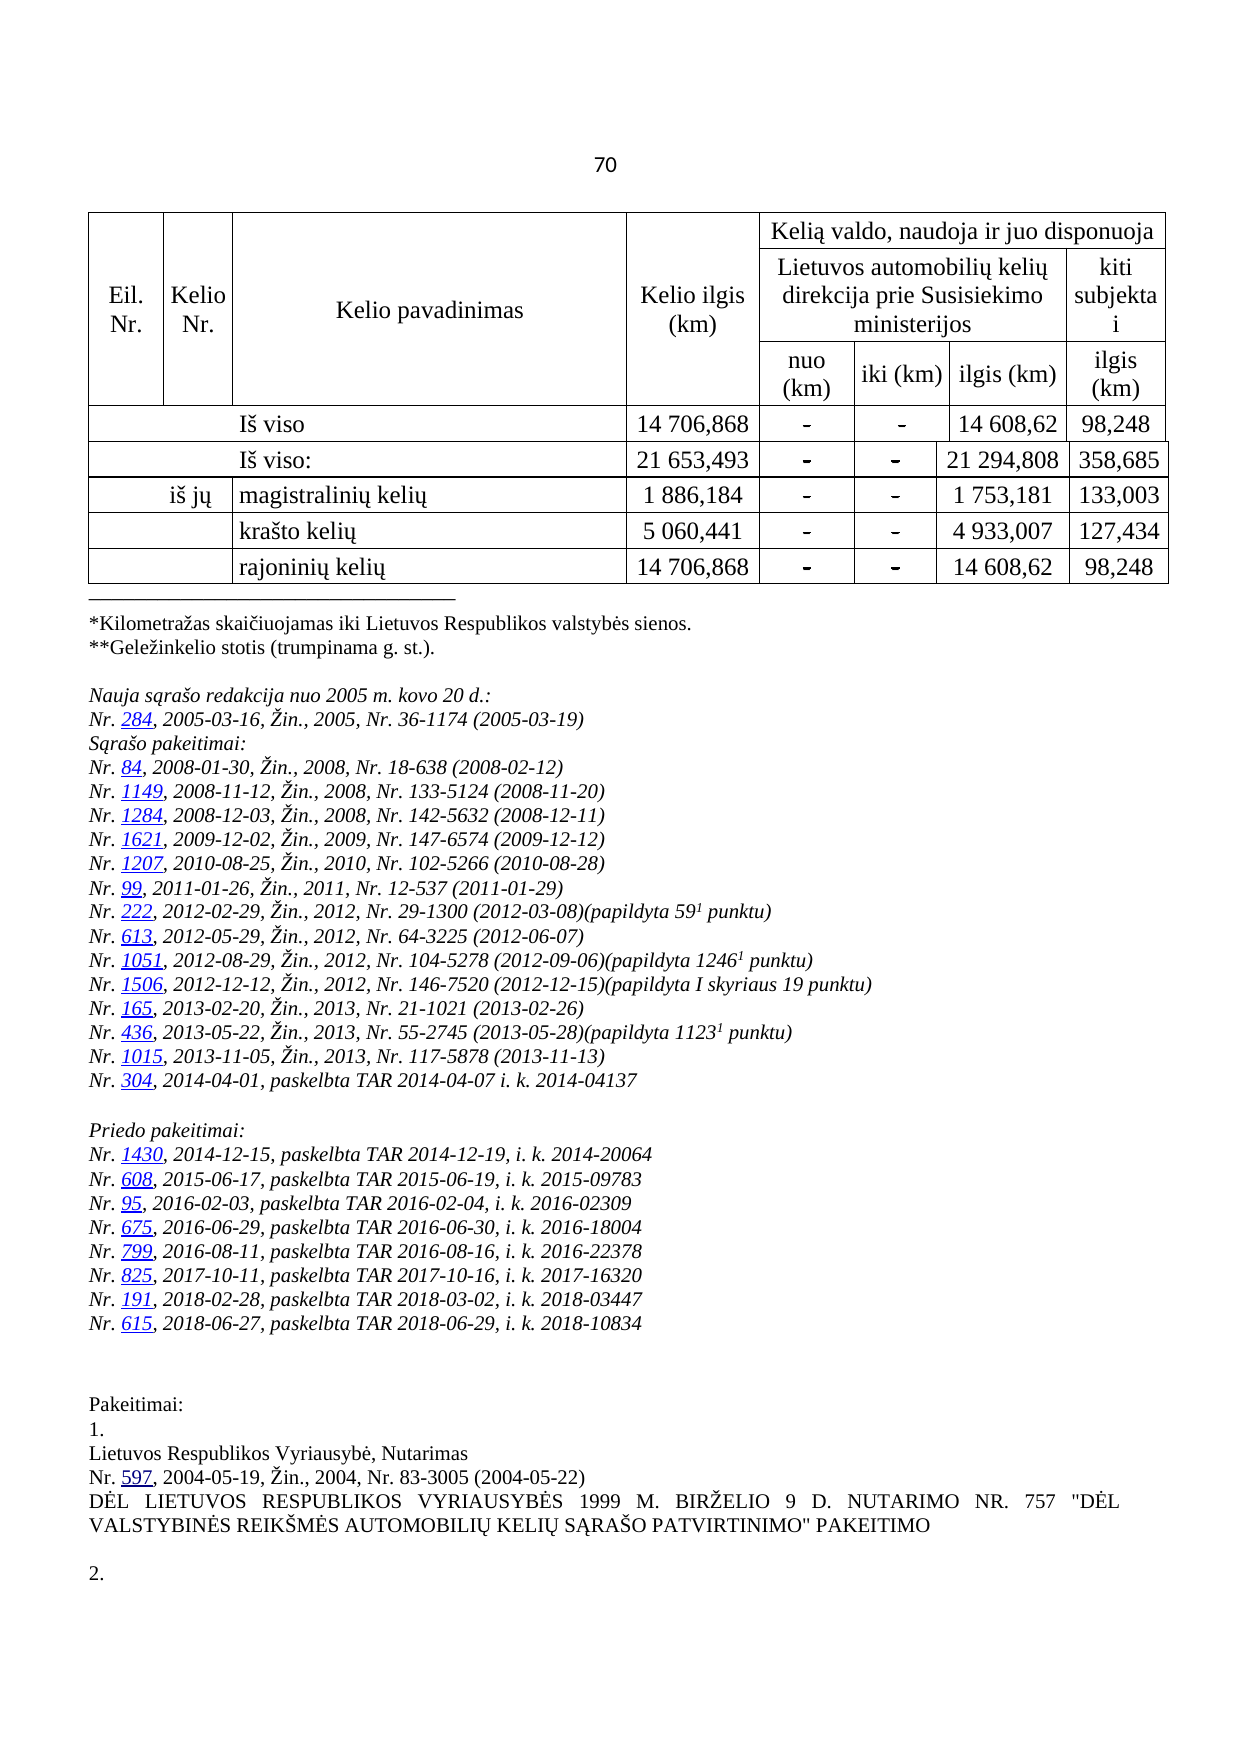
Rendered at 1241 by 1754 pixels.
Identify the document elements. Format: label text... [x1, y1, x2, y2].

text Pakeitimai: [89, 1392, 1121, 1416]
table_header Kelio Nr. [164, 213, 232, 405]
text Nr. 436, 2013-05-22, Žin., 2013, Nr. 55-2745 (2013-05-28)(papildyta 11231 punktu) [89, 1020, 1121, 1044]
text Nr. 615, 2018-06-27, paskelbta TAR 2018-06-29, i. k. 2018-10834 [89, 1311, 1121, 1335]
table_cell [89, 478, 163, 512]
table_cell - [760, 406, 854, 441]
text Nr. 1149, 2008-11-12, Žin., 2008, Nr. 133-5124 (2008-11-20) [89, 779, 1121, 803]
text Nr. 95, 2016-02-03, paskelbta TAR 2016-02-04, i. k. 2016-02309 [89, 1191, 1121, 1214]
text Nr. 1284, 2008-12-03, Žin., 2008, Nr. 142-5632 (2008-12-11) [89, 803, 1121, 827]
table_cell [89, 406, 163, 441]
table_cell - [855, 442, 936, 476]
table_cell 1 753,181 [937, 478, 1069, 512]
text Nr. 1207, 2010-08-25, Žin., 2010, Nr. 102-5266 (2010-08-28) [89, 851, 1121, 875]
text Nr. 1621, 2009-12-02, Žin., 2009, Nr. 147-6574 (2009-12-12) [89, 827, 1121, 851]
text Sąrašo pakeitimai: [89, 731, 1121, 755]
text DĖL LIETUVOS RESPUBLIKOS VYRIAUSYBĖS 1999 M. BIRŽELIO 9 D. NUTARIMO NR. 757 "DĖL VALSTYBINĖS REIKŠMĖS AUTOMOBILIŲ KELIŲ SĄRAŠO PATVIRTINIMO" PAKEITIMO [89, 1489, 1121, 1537]
table_cell - [760, 549, 854, 583]
table_cell 127,434 [1070, 513, 1168, 548]
table_cell 21 294,808 [937, 442, 1069, 476]
text Priedo pakeitimai: [89, 1118, 1121, 1142]
table_cell - [760, 478, 854, 512]
table_cell 21 653,493 [627, 442, 759, 476]
table_cell kiti subjektai [1067, 249, 1165, 341]
table_cell 14 608,62 [937, 549, 1069, 583]
table_cell [163, 406, 233, 441]
text Nauja sąrašo redakcija nuo 2005 m. kovo 20 d.: [89, 683, 1121, 707]
text Nr. 304, 2014-04-01, paskelbta TAR 2014-04-07 i. k. 2014-04137 [89, 1068, 1121, 1092]
table_cell - [855, 549, 936, 583]
table_cell 5 060,441 [627, 513, 759, 548]
text –––––––––––––––––––––––––––––––– [89, 584, 1121, 611]
text Nr. 84, 2008-01-30, Žin., 2008, Nr. 18-638 (2008-02-12) [89, 755, 1121, 779]
table_cell iki (km) [855, 342, 949, 405]
table_header Kelio ilgis (km) [627, 213, 759, 405]
table_cell 358,685 [1070, 442, 1168, 476]
table_header Kelio pavadinimas [233, 213, 626, 405]
table_cell 1 886,184 [627, 478, 759, 512]
table_header Eil. Nr. [89, 213, 163, 405]
table_cell - [855, 513, 936, 548]
table_cell Iš viso [233, 406, 626, 441]
text Nr. 1015, 2013-11-05, Žin., 2013, Nr. 117-5878 (2013-11-13) [89, 1044, 1121, 1068]
text Nr. 1430, 2014-12-15, paskelbta TAR 2014-12-19, i. k. 2014-20064 [89, 1142, 1121, 1166]
text Nr. 165, 2013-02-20, Žin., 2013, Nr. 21-1021 (2013-02-26) [89, 996, 1121, 1020]
text Nr. 799, 2016-08-11, paskelbta TAR 2016-08-16, i. k. 2016-22378 [89, 1239, 1121, 1263]
text *Kilometražas skaičiuojamas iki Lietuvos Respublikos valstybės sienos. [89, 611, 1121, 635]
text Nr. 284, 2005-03-16, Žin., 2005, Nr. 36-1174 (2005-03-19) [89, 707, 1121, 731]
table_cell krašto kelių [233, 513, 626, 548]
table_cell [89, 442, 163, 476]
table_cell [163, 549, 232, 583]
table_cell 98,248 [1070, 549, 1168, 583]
table_cell nuo (km) [760, 342, 854, 405]
text Nr. 99, 2011-01-26, Žin., 2011, Nr. 12-537 (2011-01-29) [89, 875, 1121, 899]
table_cell iš jų [163, 478, 232, 512]
table_cell 4 933,007 [937, 513, 1069, 548]
text Nr. 613, 2012-05-29, Žin., 2012, Nr. 64-3225 (2012-06-07) [89, 923, 1121, 948]
table_cell - [760, 513, 854, 548]
table_cell magistralinių kelių [233, 478, 626, 512]
table_cell Iš viso: [233, 442, 626, 476]
table_cell 14 706,868 [627, 549, 759, 583]
text Nr. 608, 2015-06-17, paskelbta TAR 2015-06-19, i. k. 2015-09783 [89, 1166, 1121, 1191]
text **Geležinkelio stotis (trumpinama g. st.). [89, 635, 1121, 659]
table_cell [163, 513, 232, 548]
text Nr. 1506, 2012-12-12, Žin., 2012, Nr. 146-7520 (2012-12-15)(papildyta I skyriaus 19 punktu) [89, 972, 1121, 996]
text 1. [89, 1416, 1121, 1441]
text Nr. 675, 2016-06-29, paskelbta TAR 2016-06-30, i. k. 2016-18004 [89, 1214, 1121, 1239]
table_cell [163, 442, 233, 476]
table_cell 14 608,62 [950, 406, 1066, 441]
table_cell 98,248 [1067, 406, 1165, 441]
text Nr. 222, 2012-02-29, Žin., 2012, Nr. 29-1300 (2012-03-08)(papildyta 591 punktu) [89, 899, 1121, 923]
text 2. [89, 1561, 1121, 1585]
table_cell - [855, 406, 949, 441]
table_cell 14 706,868 [627, 406, 759, 441]
table_cell 133,003 [1070, 478, 1168, 512]
table_cell rajoninių kelių [233, 549, 626, 583]
table_cell [89, 549, 163, 583]
table_cell [89, 513, 163, 548]
text Nr. 825, 2017-10-11, paskelbta TAR 2017-10-16, i. k. 2017-16320 [89, 1263, 1121, 1287]
table_cell Lietuvos automobilių kelių direkcija prie Susisiekimo ministerijos [760, 249, 1066, 341]
text Nr. 597, 2004-05-19, Žin., 2004, Nr. 83-3005 (2004-05-22) [89, 1464, 1121, 1489]
text Nr. 191, 2018-02-28, paskelbta TAR 2018-03-02, i. k. 2018-03447 [89, 1287, 1121, 1311]
table_cell ilgis (km) [1067, 342, 1165, 405]
text Lietuvos Respublikos Vyriausybė, Nutarimas [89, 1441, 1121, 1464]
text Nr. 1051, 2012-08-29, Žin., 2012, Nr. 104-5278 (2012-09-06)(papildyta 12461 punktu) [89, 948, 1121, 972]
table_cell - [855, 478, 936, 512]
table_cell - [760, 442, 854, 476]
table_cell ilgis (km) [950, 342, 1066, 405]
table_header Kelią valdo, naudoja ir juo disponuoja [760, 213, 1165, 248]
